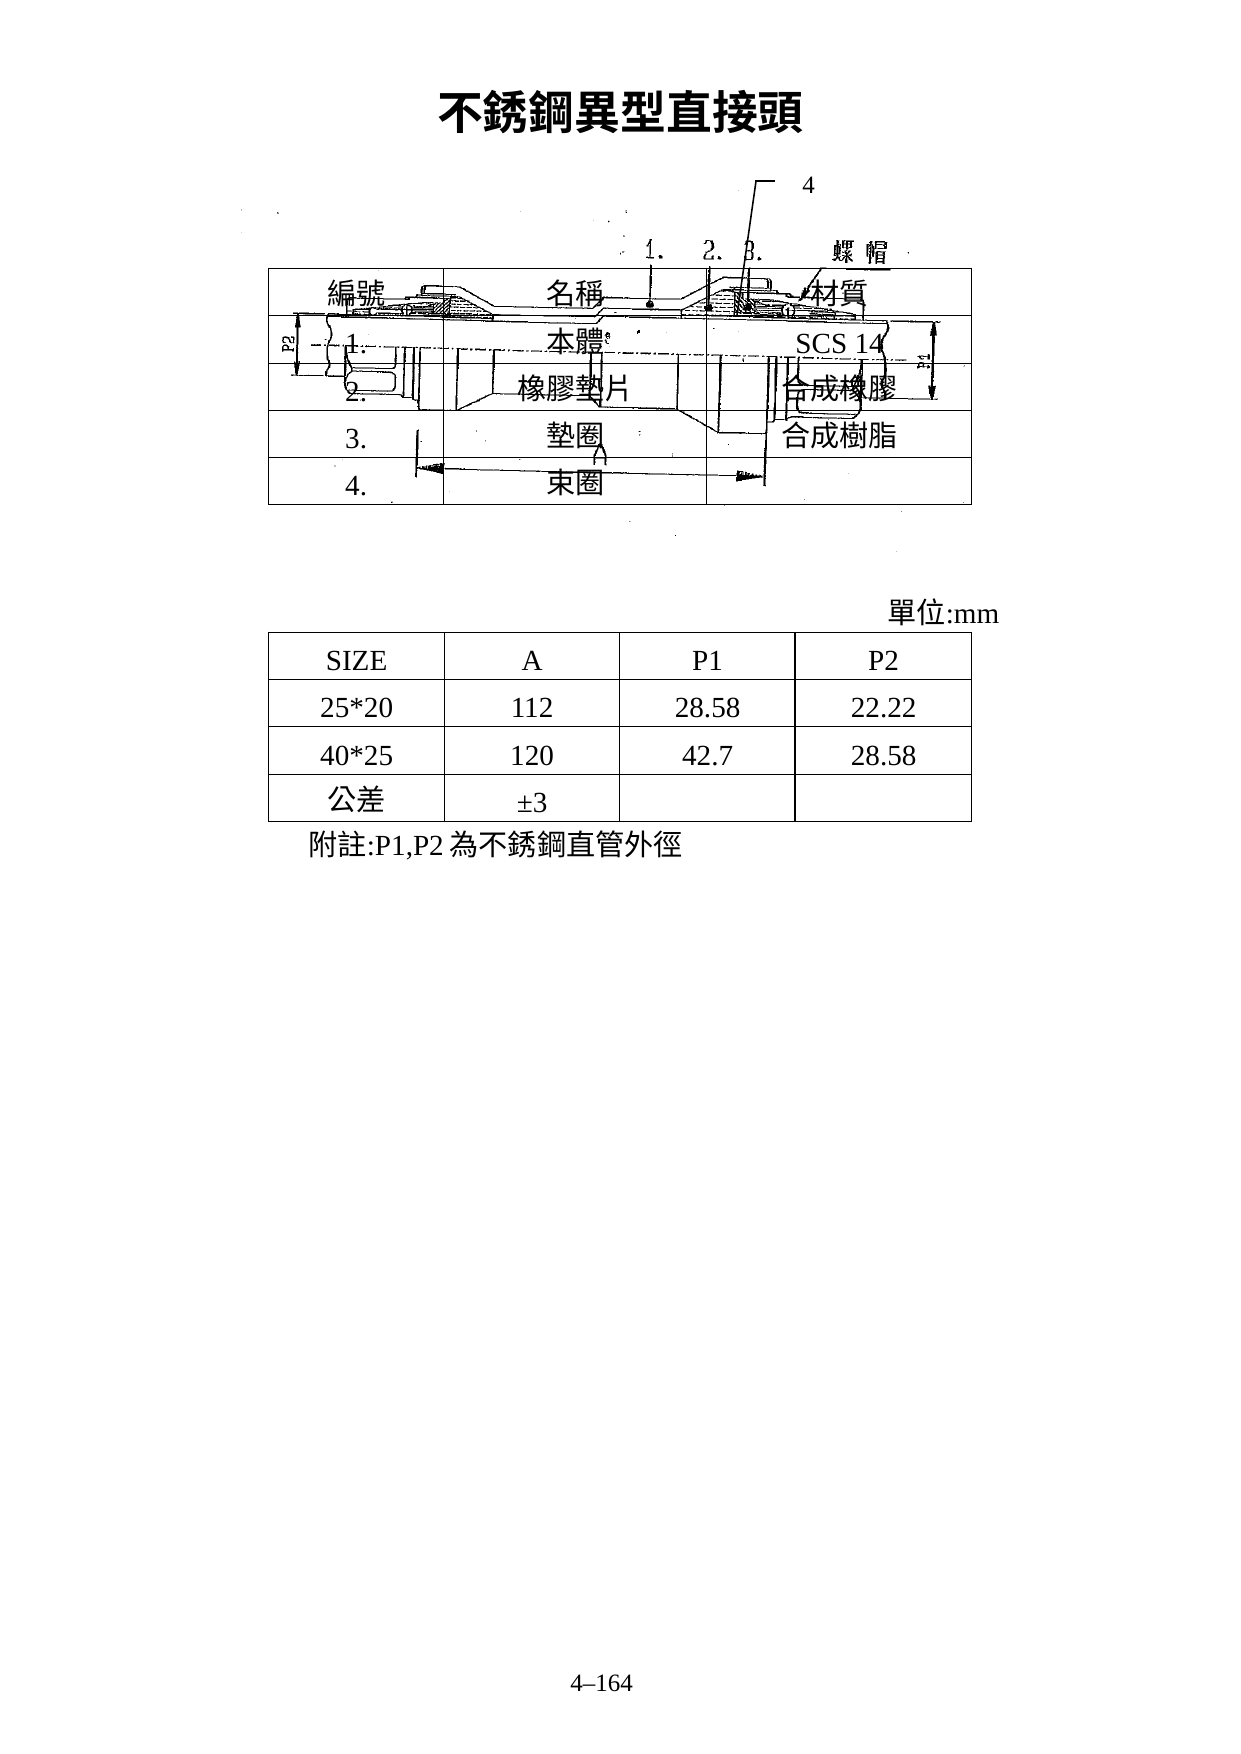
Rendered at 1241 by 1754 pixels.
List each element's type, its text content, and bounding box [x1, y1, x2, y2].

picture [707, 458, 971, 504]
table_cell 40*25 [269, 727, 444, 773]
picture [707, 411, 971, 457]
picture [444, 364, 706, 410]
table_cell 112 [445, 680, 619, 726]
table_header P1 [620, 633, 794, 679]
picture [241, 183, 999, 553]
table_header A [445, 633, 619, 679]
picture [444, 411, 706, 457]
picture [269, 411, 443, 457]
table_cell 25*20 [269, 680, 444, 726]
picture [269, 364, 443, 410]
table_cell ±3 [445, 775, 619, 821]
picture [269, 458, 443, 504]
picture [707, 364, 971, 410]
picture [444, 458, 706, 504]
table_cell [796, 775, 971, 821]
picture [444, 269, 706, 315]
picture [444, 316, 706, 363]
table_cell [620, 775, 794, 821]
table_cell 28.58 [796, 727, 971, 773]
text 單位:mm [887, 547, 1058, 632]
table_header SIZE [269, 633, 444, 679]
table_cell 22.22 [796, 680, 971, 726]
table_cell 公差 [269, 775, 444, 821]
table_header P2 [796, 633, 971, 679]
picture [707, 316, 971, 363]
picture [707, 269, 742, 315]
text 不銹鋼異型直接頭 [187, 76, 1053, 143]
table_cell 120 [445, 727, 619, 773]
text 附註:P1,P2為不銹鋼直管外徑 [308, 822, 1053, 864]
picture [269, 269, 443, 315]
table_cell 28.58 [620, 680, 794, 726]
picture [738, 269, 971, 315]
picture [269, 316, 443, 363]
table_cell 42.7 [620, 727, 794, 773]
